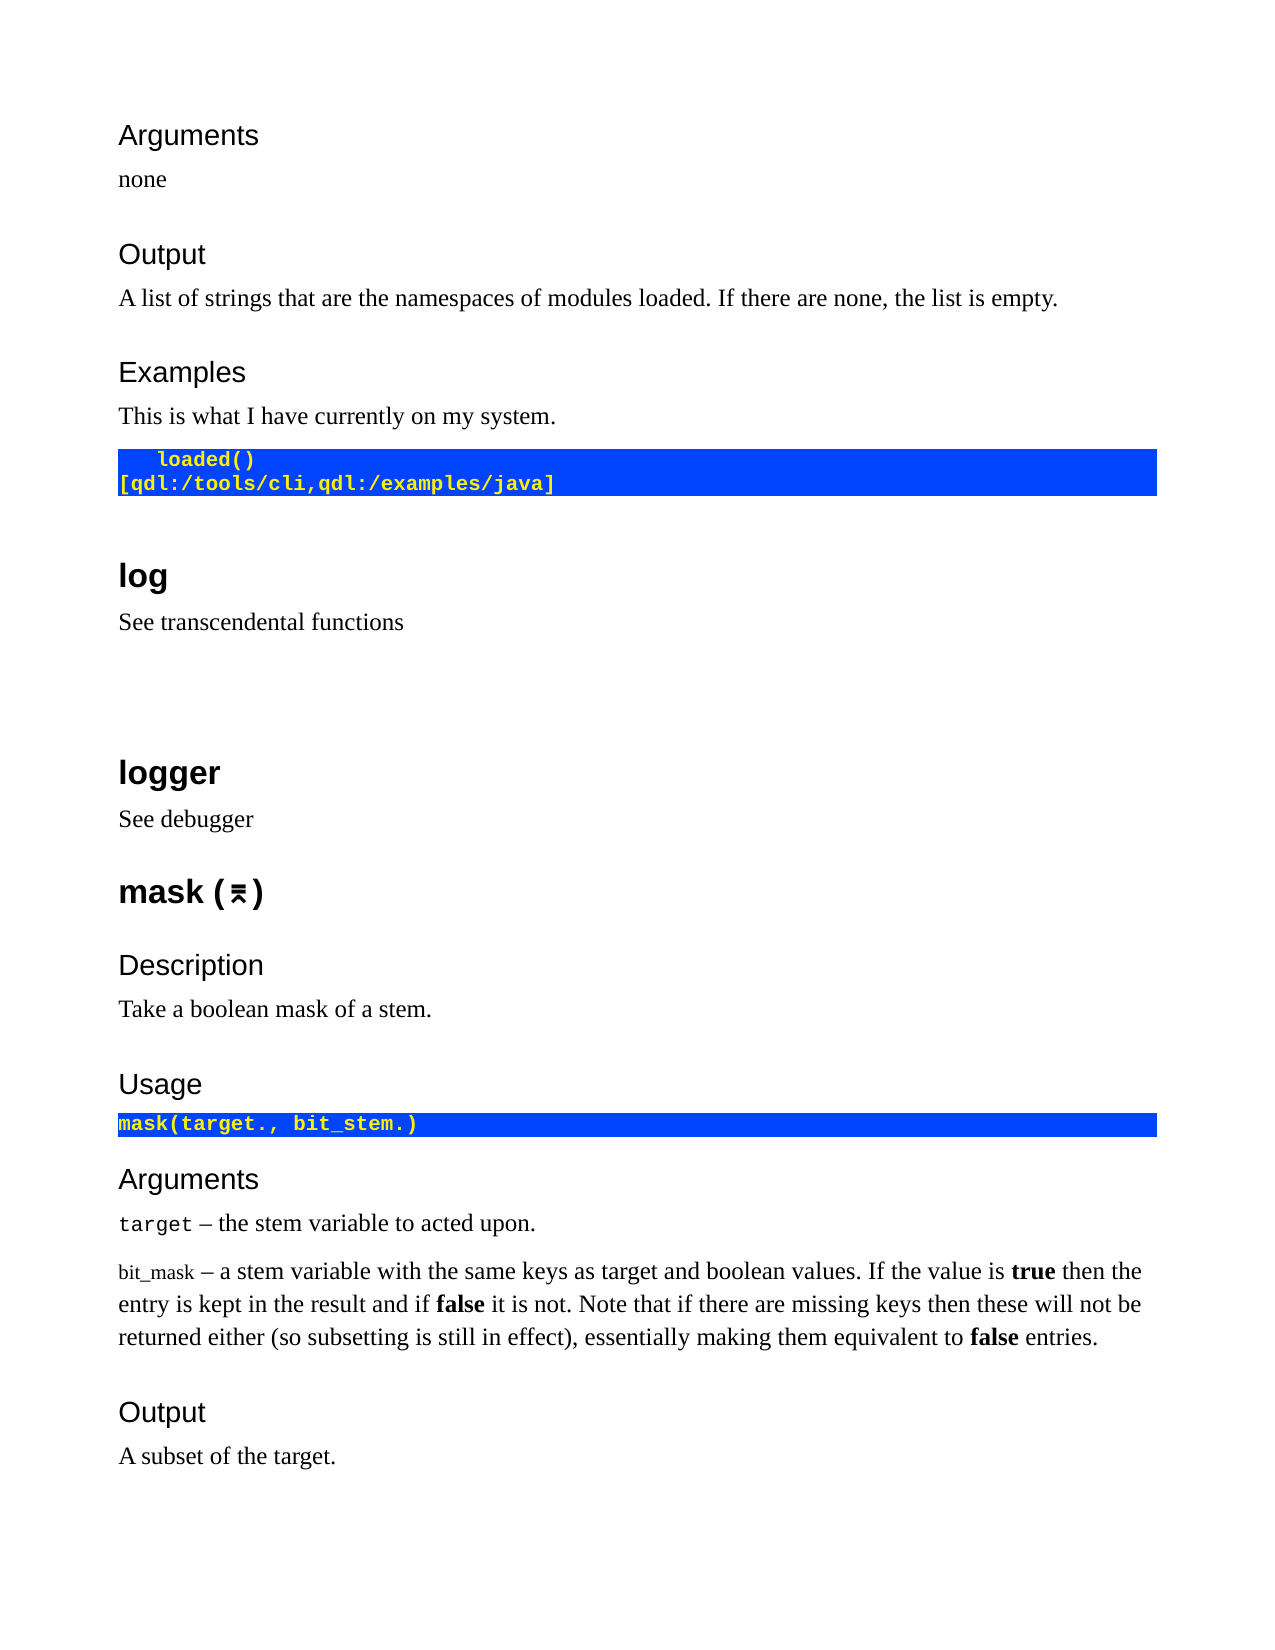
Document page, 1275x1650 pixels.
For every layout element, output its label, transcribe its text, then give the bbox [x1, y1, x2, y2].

text target – the stem variable to acted upon. [118, 1208, 1157, 1237]
subtitle log [118, 517, 1157, 594]
subtitle mask (⌆) [118, 872, 1157, 911]
text See transcendental functions [118, 607, 1157, 636]
subtitle Output [118, 1395, 1157, 1428]
subtitle Arguments [118, 1162, 1157, 1195]
text [qdl:/tools/cli,qdl:/examples/java] [118, 473, 1157, 496]
text A subset of the target. [118, 1441, 1157, 1470]
subtitle Examples [118, 355, 1157, 389]
text bit_mask – a stem variable with the same keys as target and boolean values. If the value is true then the entry is kept in the result and if false it is not. Note that if there are missing keys then these will not be returned either (so subsetting is still in effect), essentially making them equivalent to false entries. [118, 1256, 1157, 1351]
text This is what I have currently on my system. [118, 401, 1157, 430]
subtitle Output [118, 237, 1157, 270]
text loaded() [118, 449, 1157, 473]
subtitle Usage [118, 1067, 1157, 1101]
text See debugger [118, 804, 1157, 833]
text none [118, 164, 1157, 193]
subtitle logger [118, 675, 1157, 791]
text A list of strings that are the namespaces of modules loaded. If there are none, the list is empty. [118, 283, 1157, 312]
text mask(target., bit_stem.) [118, 1113, 1157, 1137]
subtitle Description [118, 948, 1157, 982]
text Take a boolean mask of a stem. [118, 994, 1157, 1023]
subtitle Arguments [118, 118, 1157, 152]
